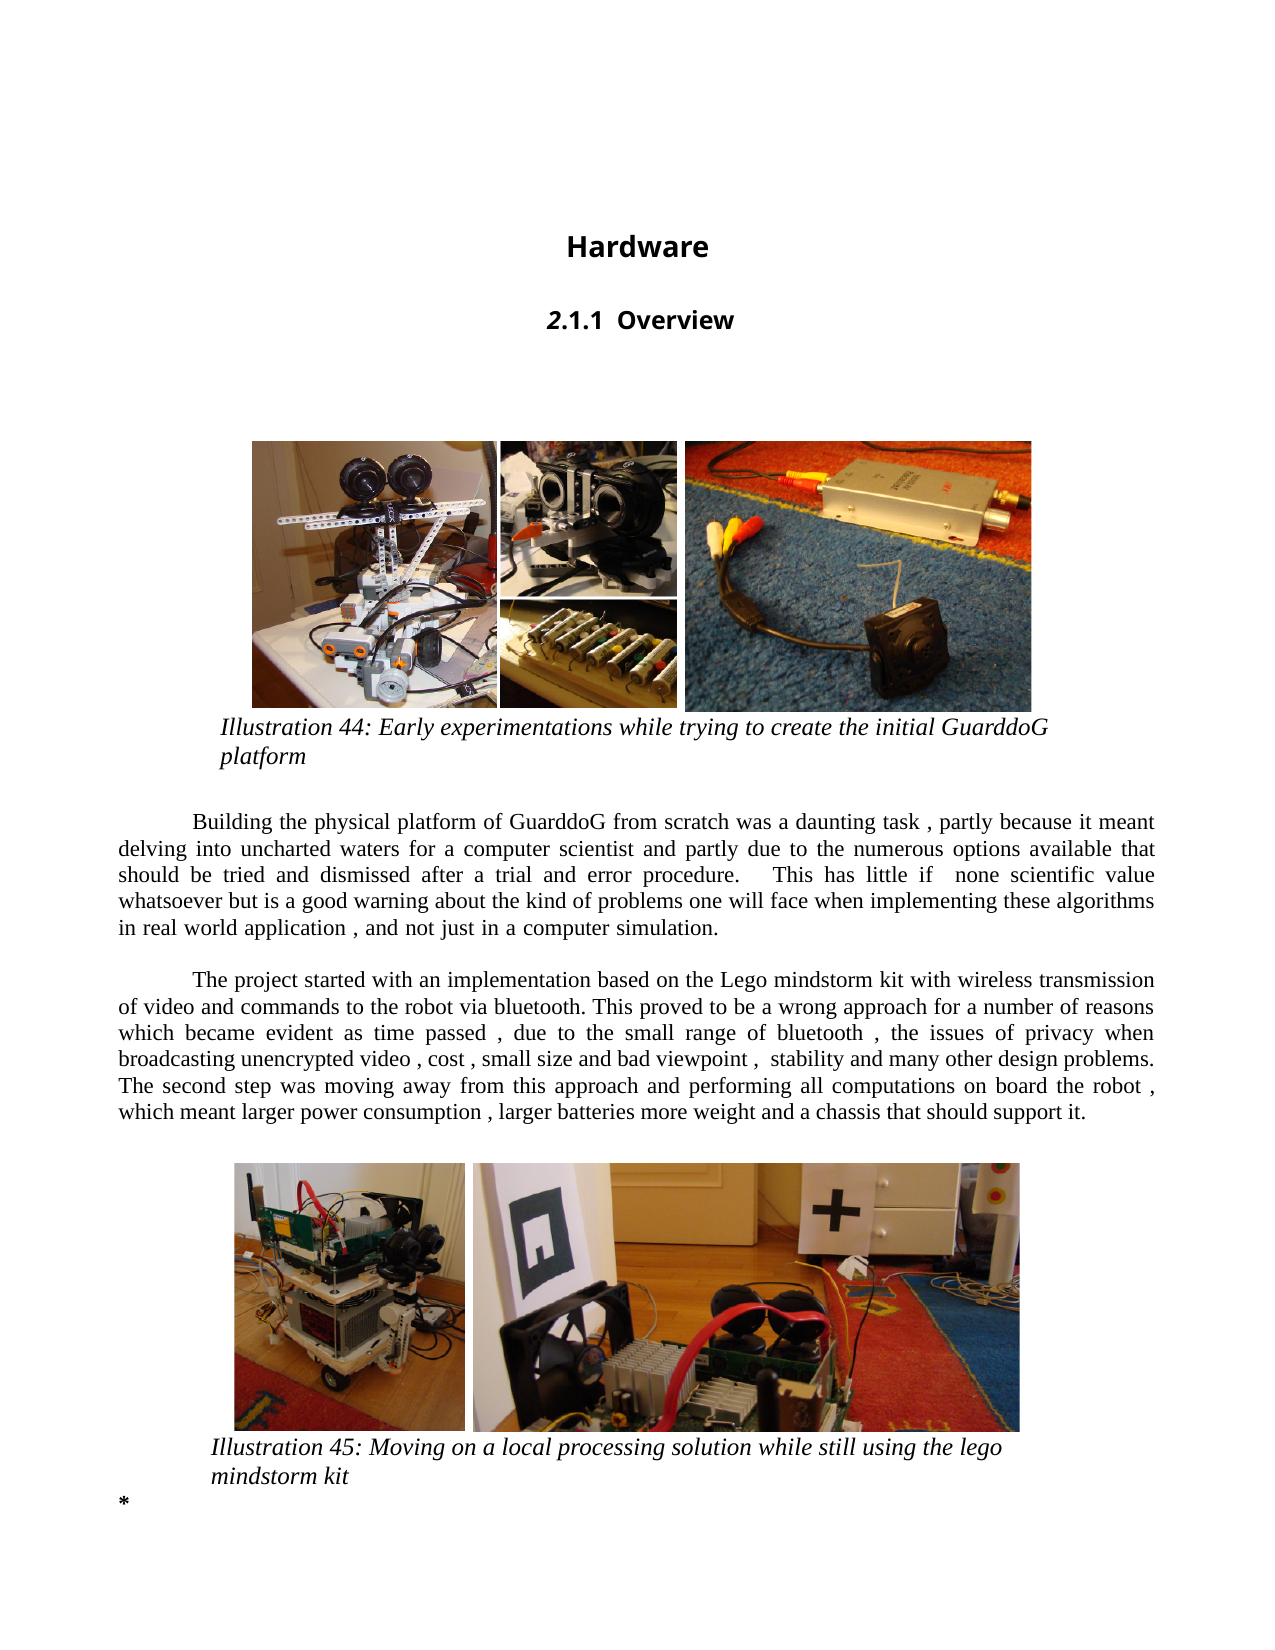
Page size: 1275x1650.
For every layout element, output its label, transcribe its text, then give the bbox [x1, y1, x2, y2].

text 2.1.1 Overview [118, 302, 1157, 337]
picture [246, 441, 1032, 713]
text Illustration 44: Early experimentations while trying to create the initial GuarddoG platform [220, 713, 1055, 770]
text Illustration 45: Moving on a local processing solution while still using the lego mindstorm kit [211, 1433, 1064, 1490]
text The second step was moving away from this approach and performing all computations on board the robot , which meant larger power consumption , larger batteries more weight and a chassis that should support it. [118, 1072, 1157, 1124]
text The project started with an implementation based on the Lego mindstorm kit with wireless transmission of video and commands to the robot via bluetooth. This proved to be a wrong approach for a number of reasons which became evident as time passed , due to the small range of bluetooth , the issues of privacy when broadcasting unencrypted video , cost , small size and bad viewpoint , stability and many other design problems. [118, 966, 1157, 1072]
text * [118, 1151, 1157, 1516]
text Hardware [118, 226, 1157, 266]
picture [234, 1163, 1020, 1433]
text Building the physical platform of GuarddoG from scratch was a daunting task , partly because it meant delving into uncharted waters for a computer scientist and partly due to the numerous options available that should be tried and dismissed after a trial and error procedure. This has little if none scientific value whatsoever but is a good warning about the kind of problems one will face when implementing these algorithms in real world application , and not just in a computer simulation. [118, 808, 1157, 966]
